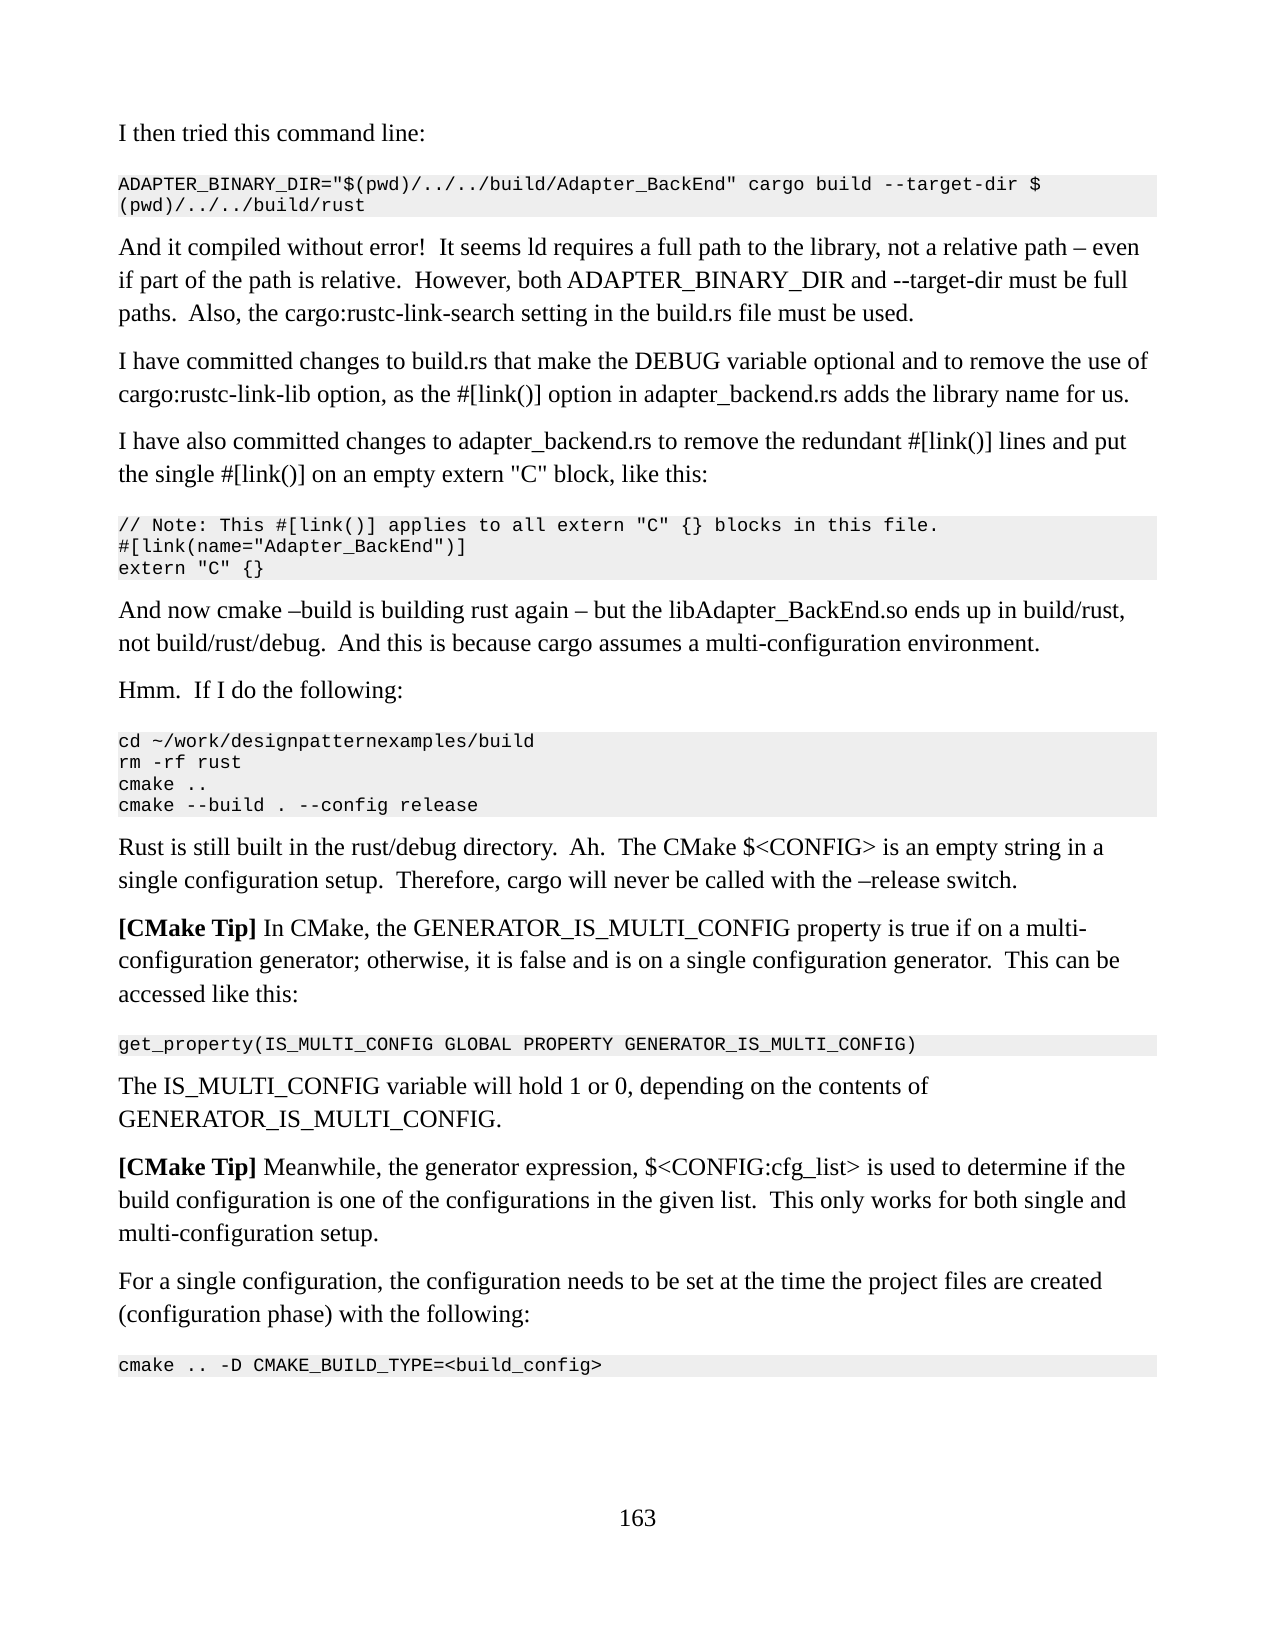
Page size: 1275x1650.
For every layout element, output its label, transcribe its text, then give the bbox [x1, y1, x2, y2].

text I have committed changes to build.rs that make the DEBUG variable optional and to remove the use of cargo:rustc-link-lib option, as the #[link()] option in adapter_backend.rs adds the library name for us. [118, 346, 1157, 408]
text For a single configuration, the configuration needs to be set at the time the project files are created (configuration phase) with the following: [118, 1266, 1157, 1327]
text extern "C" {} [118, 558, 1157, 580]
text get_property(IS_MULTI_CONFIG GLOBAL PROPERTY GENERATOR_IS_MULTI_CONFIG) [118, 1035, 1157, 1056]
text cd ~/work/designpatternexamples/build [118, 732, 1157, 753]
text The IS_MULTI_CONFIG variable will hold 1 or 0, depending on the contents of GENERATOR_IS_MULTI_CONFIG. [118, 1071, 1157, 1133]
text ADAPTER_BINARY_DIR="$(pwd)/../../build/Adapter_BackEnd" cargo build --target-dir $(pwd)/../../build/rust [118, 175, 1157, 217]
text #[link(name="Adapter_BackEnd")] [118, 537, 1157, 558]
text [CMake Tip] Meanwhile, the generator expression, $<CONFIG:cfg_list> is used to determine if the build configuration is one of the configurations in the given list. This only works for both single and multi-configuration setup. [118, 1152, 1157, 1247]
text I have also committed changes to adapter_backend.rs to remove the redundant #[link()] lines and put the single #[link()] on an empty extern "C" block, like this: [118, 426, 1157, 488]
text rm -rf rust [118, 753, 1157, 774]
text And it compiled without error! It seems ld requires a full path to the library, not a relative path – even if part of the path is relative. However, both ADAPTER_BINARY_DIR and --target-dir must be full paths. Also, the cargo:rustc-link-search setting in the build.rs file must be used. [118, 232, 1157, 327]
text Hmm. If I do the following: [118, 675, 1157, 704]
text Rust is still built in the rust/debug directory. Ah. The CMake $<CONFIG> is an empty string in a single configuration setup. Therefore, cargo will never be called with the –release switch. [118, 832, 1157, 894]
text // Note: This #[link()] applies to all extern "C" {} blocks in this file. [118, 516, 1157, 537]
text I then tried this command line: [118, 118, 1157, 147]
text cmake .. -D CMAKE_BUILD_TYPE=<build_config> [118, 1355, 1157, 1377]
text cmake .. [118, 774, 1157, 796]
text And now cmake –build is building rust again – but the libAdapter_BackEnd.so ends up in build/rust, not build/rust/debug. And this is because cargo assumes a multi-configuration environment. [118, 595, 1157, 657]
text cmake --build . --config release [118, 796, 1157, 817]
text [CMake Tip] In CMake, the GENERATOR_IS_MULTI_CONFIG property is true if on a multi-configuration generator; otherwise, it is false and is on a single configuration generator. This can be accessed like this: [118, 913, 1157, 1007]
